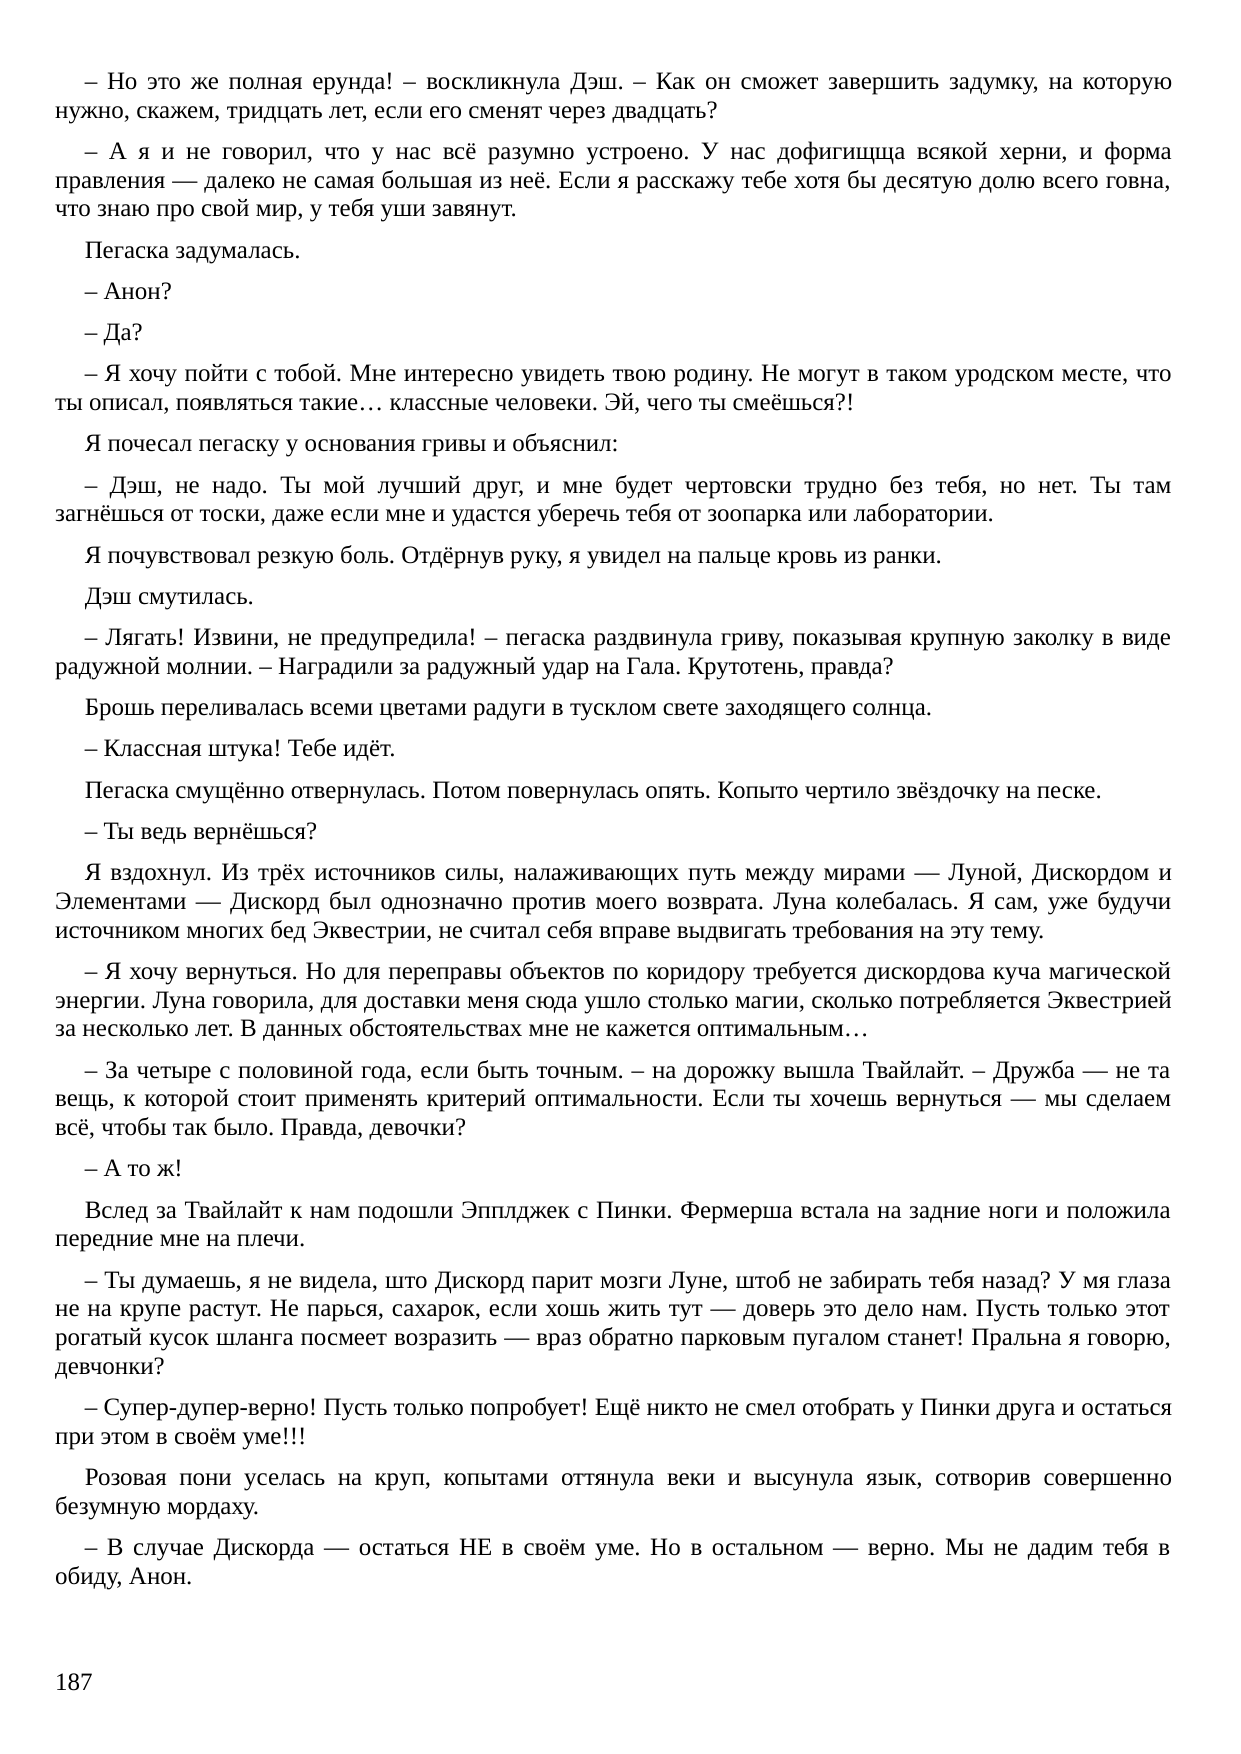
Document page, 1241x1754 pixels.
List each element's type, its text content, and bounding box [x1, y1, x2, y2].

text – Ты думаешь, я не видела, што Дискорд парит мозги Луне, штоб не забирать тебя назад? У мя глаза не на крупе растут. Не парься, сахарок, если хошь жить тут — доверь это дело нам. Пусть только этот рогатый кусок шланга посмеет возразить — враз обратно парковым пугалом станет! Пральна я говорю, девчонки? [55, 1265, 1173, 1380]
text Я почесал пегаску у основания гривы и объяснил: [55, 428, 1173, 457]
text Брошь переливалась всеми цветами радуги в тусклом свете заходящего солнца. [55, 692, 1173, 721]
text – Классная штука! Тебе идёт. [55, 733, 1173, 762]
text – В случае Дискорда — остаться НЕ в своём уме. Но в остальном — верно. Мы не дадим тебя в обиду, Анон. [55, 1532, 1173, 1590]
text Я почувствовал резкую боль. Отдёрнув руку, я увидел на пальце кровь из ранки. [55, 540, 1173, 568]
text – Я хочу пойти с тобой. Мне интересно увидеть твою родину. Не могут в таком уродском месте, что ты описал, появляться такие… классные человеки. Эй, чего ты смеёшься?! [55, 358, 1173, 416]
text Я вздохнул. Из трёх источников силы, налаживающих путь между мирами — Луной, Дискордом и Элементами — Дискорд был однозначно против моего возврата. Луна колебалась. Я сам, уже будучи источником многих бед Эквестрии, не считал себя вправе выдвигать требования на эту тему. [55, 857, 1173, 943]
text Дэш смутилась. [55, 581, 1173, 610]
text – Ты ведь вернёшься? [55, 816, 1173, 845]
text Пегаска смущённо отвернулась. Потом повернулась опять. Копыто чертило звёздочку на песке. [55, 775, 1173, 803]
text Пегаска задумалась. [55, 235, 1173, 263]
text – Да? [55, 317, 1173, 346]
text – Дэш, не надо. Ты мой лучший друг, и мне будет чертовски трудно без тебя, но нет. Ты там загнёшься от тоски, даже если мне и удастся уберечь тебя от зоопарка или лаборатории. [55, 470, 1173, 527]
text Розовая пони уселась на круп, копытами оттянула веки и высунула язык, сотворив совершенно безумную мордаху. [55, 1462, 1173, 1520]
text Вслед за Твайлайт к нам подошли Эпплджек с Пинки. Фермерша встала на задние ноги и положила передние мне на плечи. [55, 1195, 1173, 1252]
text – А я и не говорил, что у нас всё разумно устроено. У нас дофигищща всякой херни, и форма правления — далеко не самая большая из неё. Если я расскажу тебе хотя бы десятую долю всего говна, что знаю про свой мир, у тебя уши завянут. [55, 136, 1173, 222]
text – Супер-дупер-верно! Пусть только попробует! Ещё никто не смел отобрать у Пинки друга и остаться при этом в своём уме!!! [55, 1392, 1173, 1450]
text – Я хочу вернуться. Но для переправы объектов по коридору требуется дискордова куча магической энергии. Луна говорила, для доставки меня сюда ушло столько магии, сколько потребляется Эквестрией за несколько лет. В данных обстоятельствах мне не кажется оптимальным… [55, 956, 1173, 1042]
text – Лягать! Извини, не предупредила! – пегаска раздвинула гриву, показывая крупную заколку в виде радужной молнии. – Наградили за радужный удар на Гала. Крутотень, правда? [55, 622, 1173, 680]
text – За четыре с половиной года, если быть точным. – на дорожку вышла Твайлайт. – Дружба — не та вещь, к которой стоит применять критерий оптимальности. Если ты хочешь вернуться — мы сделаем всё, чтобы так было. Правда, девочки? [55, 1055, 1173, 1141]
text – Анон? [55, 276, 1173, 305]
text – Но это же полная ерунда! – воскликнула Дэш. – Как он сможет завершить задумку, на которую нужно, скажем, тридцать лет, если его сменят через двадцать? [55, 66, 1173, 123]
text – А то ж! [55, 1153, 1173, 1182]
